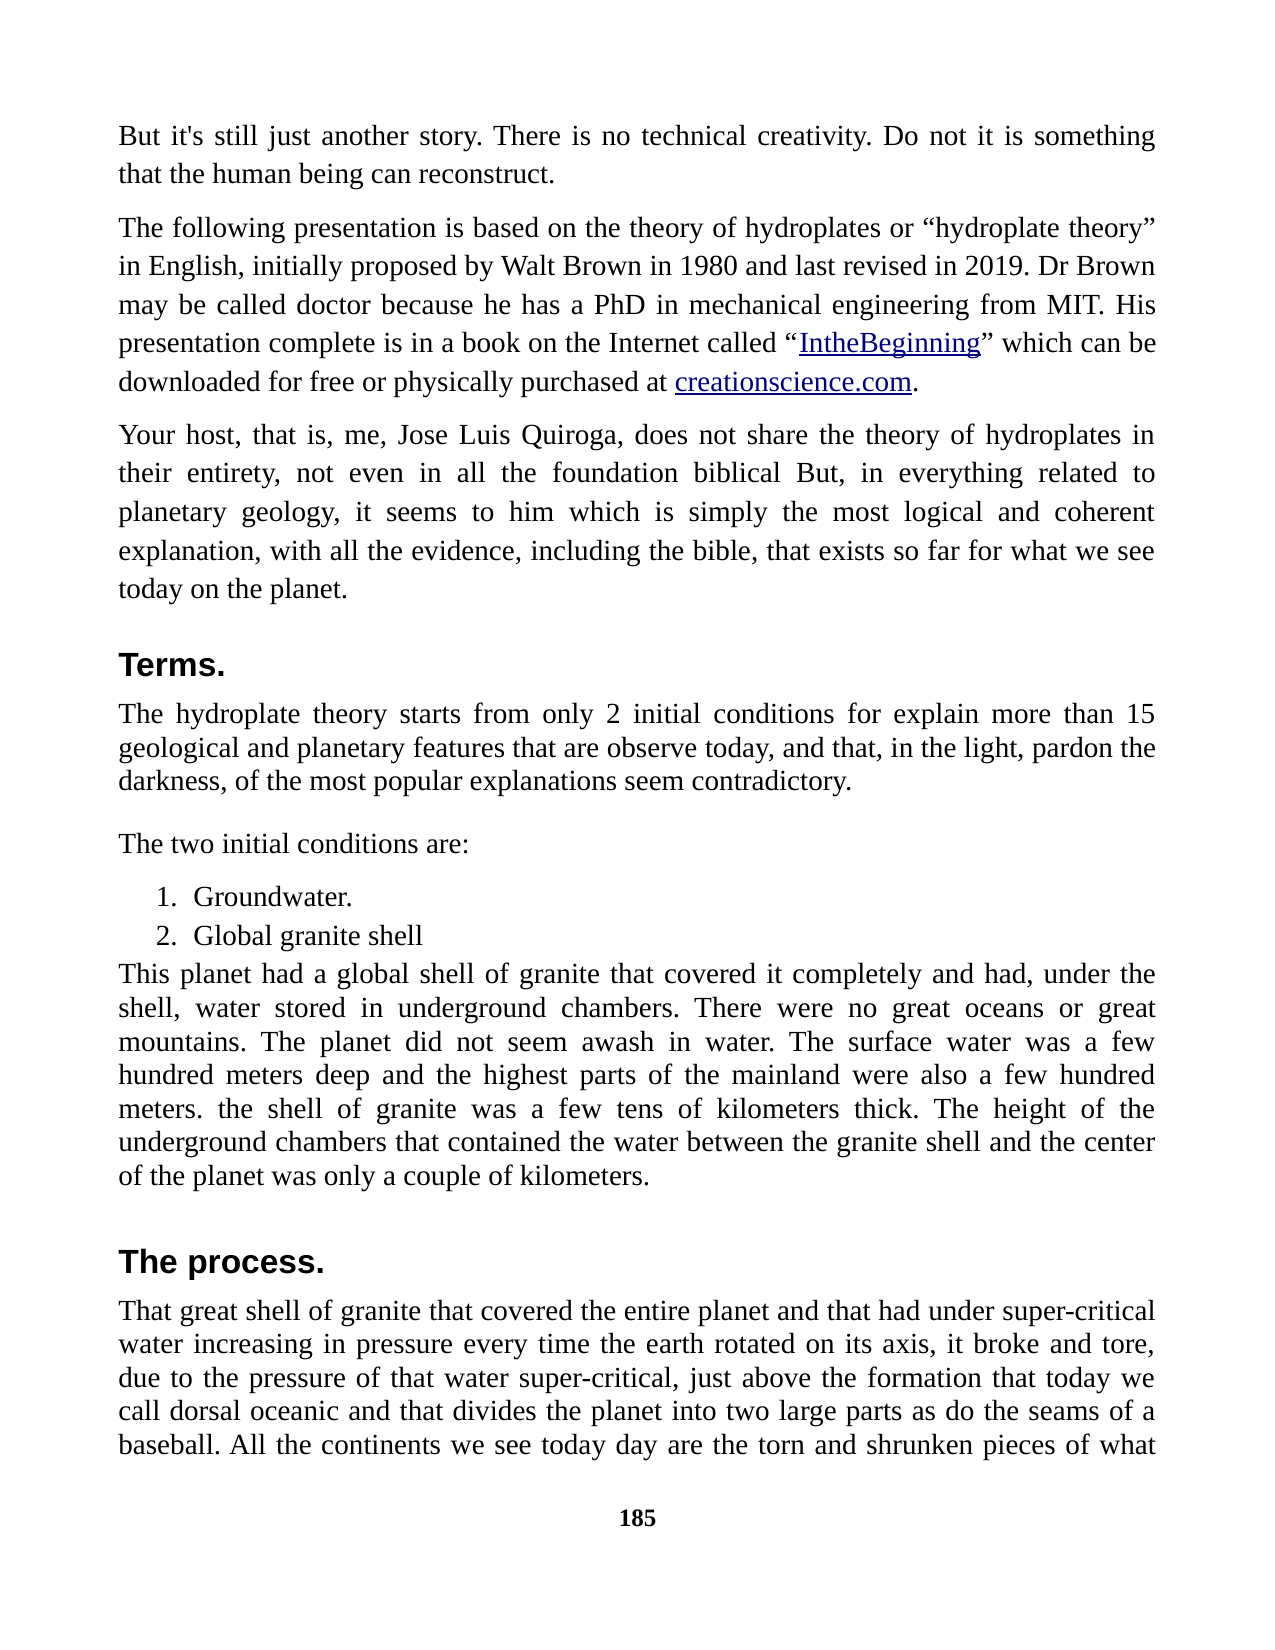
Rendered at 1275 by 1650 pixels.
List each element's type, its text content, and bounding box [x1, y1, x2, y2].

text The two initial conditions are: [118, 826, 1157, 860]
text That great shell of granite that covered the entire planet and that had under super-critical water increasing in pressure every time the earth rotated on its axis, it broke and tore, due to the pressure of that water super-critical, just above the formation that today we call dorsal oceanic and that divides the planet into two large parts as do the seams of a baseball. All the continents we see today day are the torn and shrunken pieces of what [118, 1293, 1157, 1461]
subtitle Terms. [118, 645, 1157, 684]
text This planet had a global shell of granite that covered it completely and had, under the shell, water stored in underground chambers. There were no great oceans or great mountains. The planet did not seem awash in water. The surface water was a few hundred meters deep and the highest parts of the mainland were also a few hundred meters. the shell of granite was a few tens of kilometers thick. The height of the underground chambers that contained the water between the granite shell and the center of the planet was only a couple of kilometers. [118, 957, 1157, 1191]
text Your host, that is, me, Jose Luis Quiroga, does not share the theory of hydroplates in their entirety, not even in all the foundation biblical But, in everything related to planetary geology, it seems to him which is simply the most logical and coherent explanation, with all the evidence, including the bible, that exists so far for what we see today on the planet. [118, 417, 1157, 605]
text The following presentation is based on the theory of hydroplates or “hydroplate theory” in English, initially proposed by Walt Brown in 1980 and last revised in 2019. Dr Brown may be called doctor because he has a PhD in mechanical engineering from MIT. His presentation complete is in a book on the Internet called “IntheBeginning” which can be downloaded for free or physically purchased at creationscience.com. [118, 210, 1157, 397]
text But it's still just another story. There is no technical creativity. Do not it is something that the human being can reconstruct. [118, 118, 1157, 190]
list Global granite shell [156, 918, 1157, 952]
list Groundwater. [156, 879, 1157, 913]
text The hydroplate theory starts from only 2 initial conditions for explain more than 15 geological and planetary features that are observe today, and that, in the light, pardon the darkness, of the most popular explanations seem contradictory. [118, 696, 1157, 797]
subtitle The process. [118, 1242, 1157, 1280]
